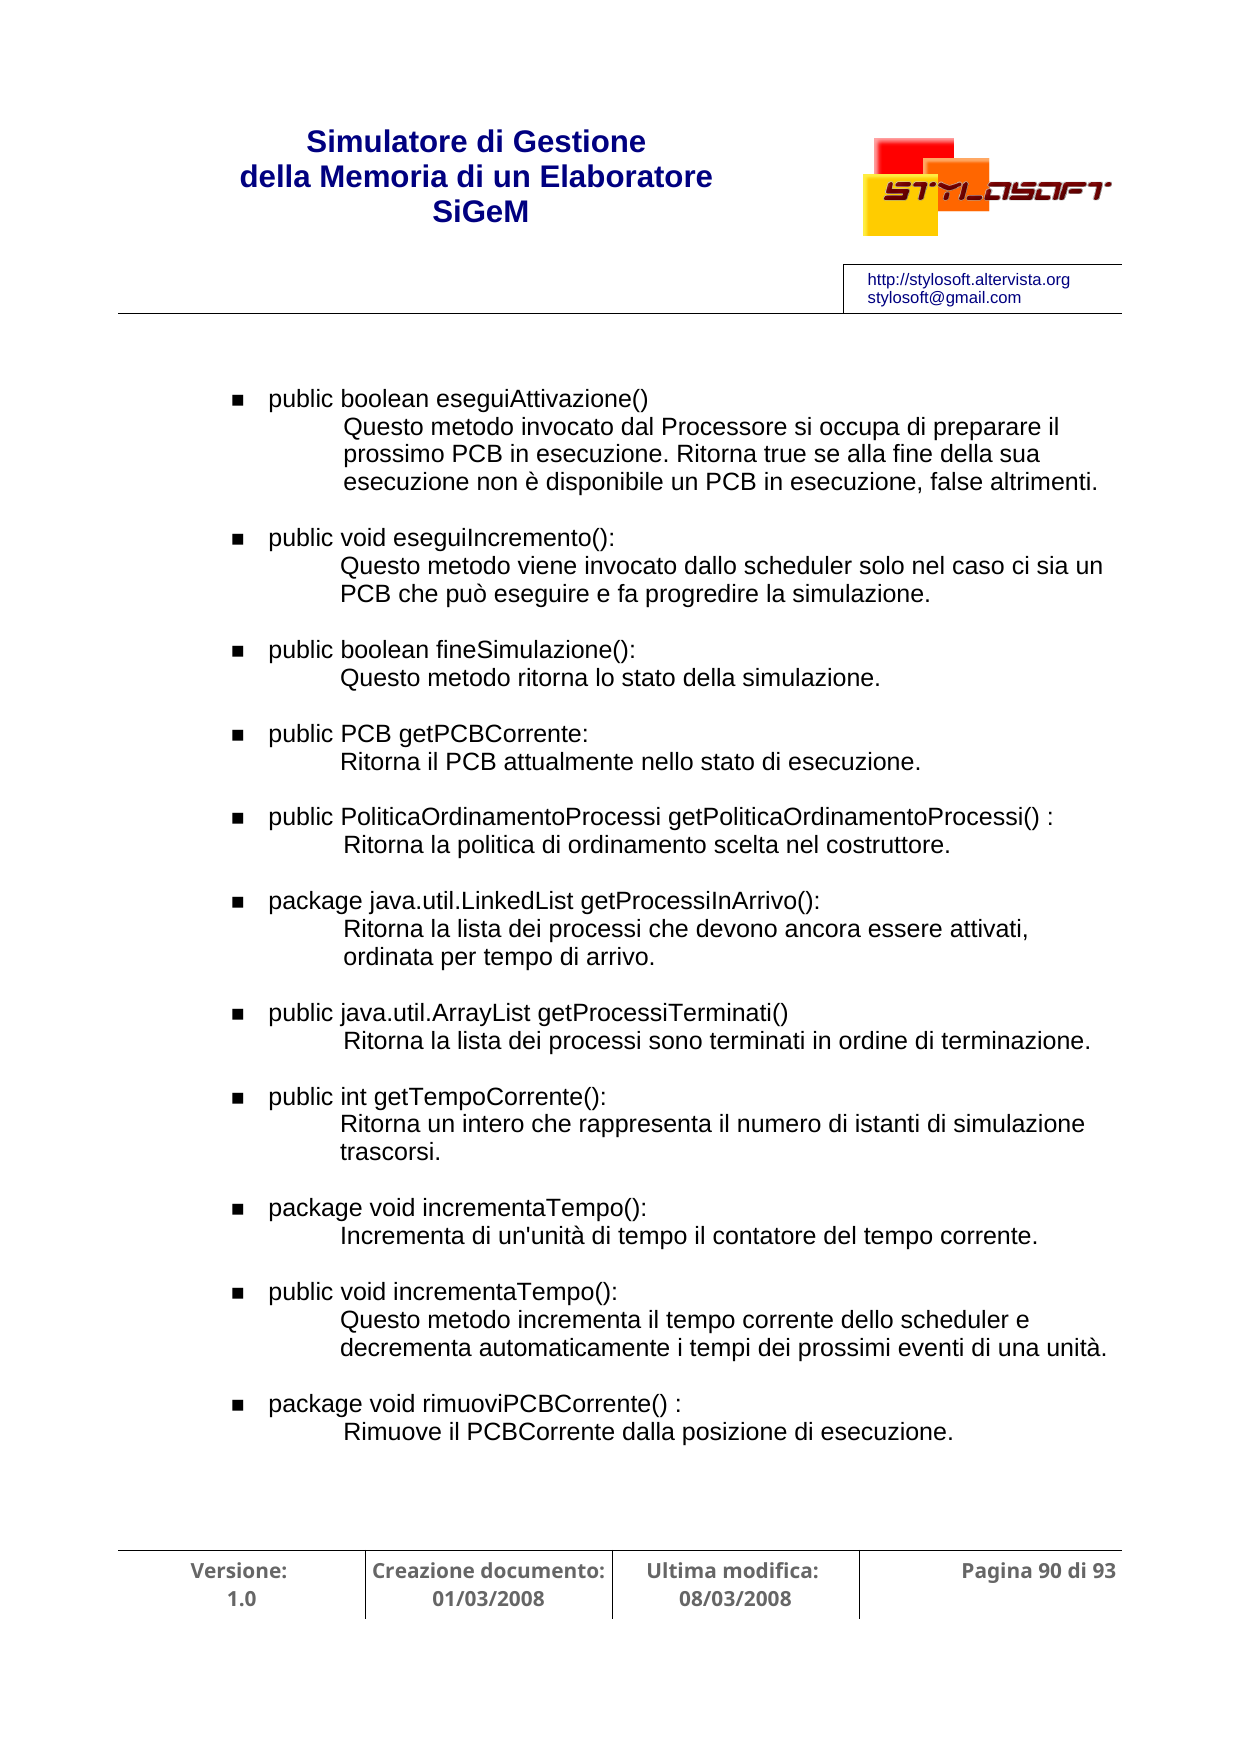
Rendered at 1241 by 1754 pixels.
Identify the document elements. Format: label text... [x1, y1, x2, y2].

list public int getTempoCorrente(): [231, 1082, 1122, 1110]
list package void incrementaTempo(): [231, 1194, 1122, 1222]
list Ritorna la lista dei processi che devono ancora essere attivati, ordinata per tempo di arrivo. [306, 915, 1122, 971]
list public boolean eseguiAttivazione() [231, 384, 1122, 412]
text Incrementa di un'unità di tempo il contatore del tempo corrente. [118, 1222, 1122, 1250]
list Questo metodo invocato dal Processore si occupa di preparare il prossimo PCB in esecuzione. Ritorna true se alla fine della sua esecuzione non è disponibile un PCB in esecuzione, false altrimenti. [306, 412, 1122, 496]
list Ritorna la politica di ordinamento scelta nel costruttore. [306, 831, 1122, 859]
list Ritorna la lista dei processi sono terminati in ordine di terminazione. [306, 1027, 1122, 1054]
text Ritorna il PCB attualmente nello stato di esecuzione. [118, 747, 1122, 775]
list public void eseguiIncremento(): [231, 524, 1122, 552]
list package void rimuoviPCBCorrente() : [231, 1389, 1122, 1417]
text Ritorna un intero che rappresenta il numero di istanti di simulazione trascorsi. [118, 1110, 1122, 1166]
list public PoliticaOrdinamentoProcessi getPoliticaOrdinamentoProcessi() : [231, 803, 1122, 831]
list public void incrementaTempo(): [231, 1278, 1122, 1306]
list public PCB getPCBCorrente: [231, 719, 1122, 747]
text Questo metodo viene invocato dallo scheduler solo nel caso ci sia un PCB che può eseguire e fa progredire la simulazione. [118, 552, 1122, 608]
picture [848, 123, 1117, 247]
text Questo metodo ritorna lo stato della simulazione. [118, 664, 1122, 692]
list package java.util.LinkedList getProcessiInArrivo(): [231, 887, 1122, 915]
text Questo metodo incrementa il tempo corrente dello scheduler e decrementa automaticamente i tempi dei prossimi eventi di una unità. [118, 1306, 1122, 1362]
list public boolean fineSimulazione(): [231, 636, 1122, 664]
list Rimuove il PCBCorrente dalla posizione di esecuzione. [306, 1417, 1122, 1445]
list public java.util.ArrayList getProcessiTerminati() [231, 999, 1122, 1027]
